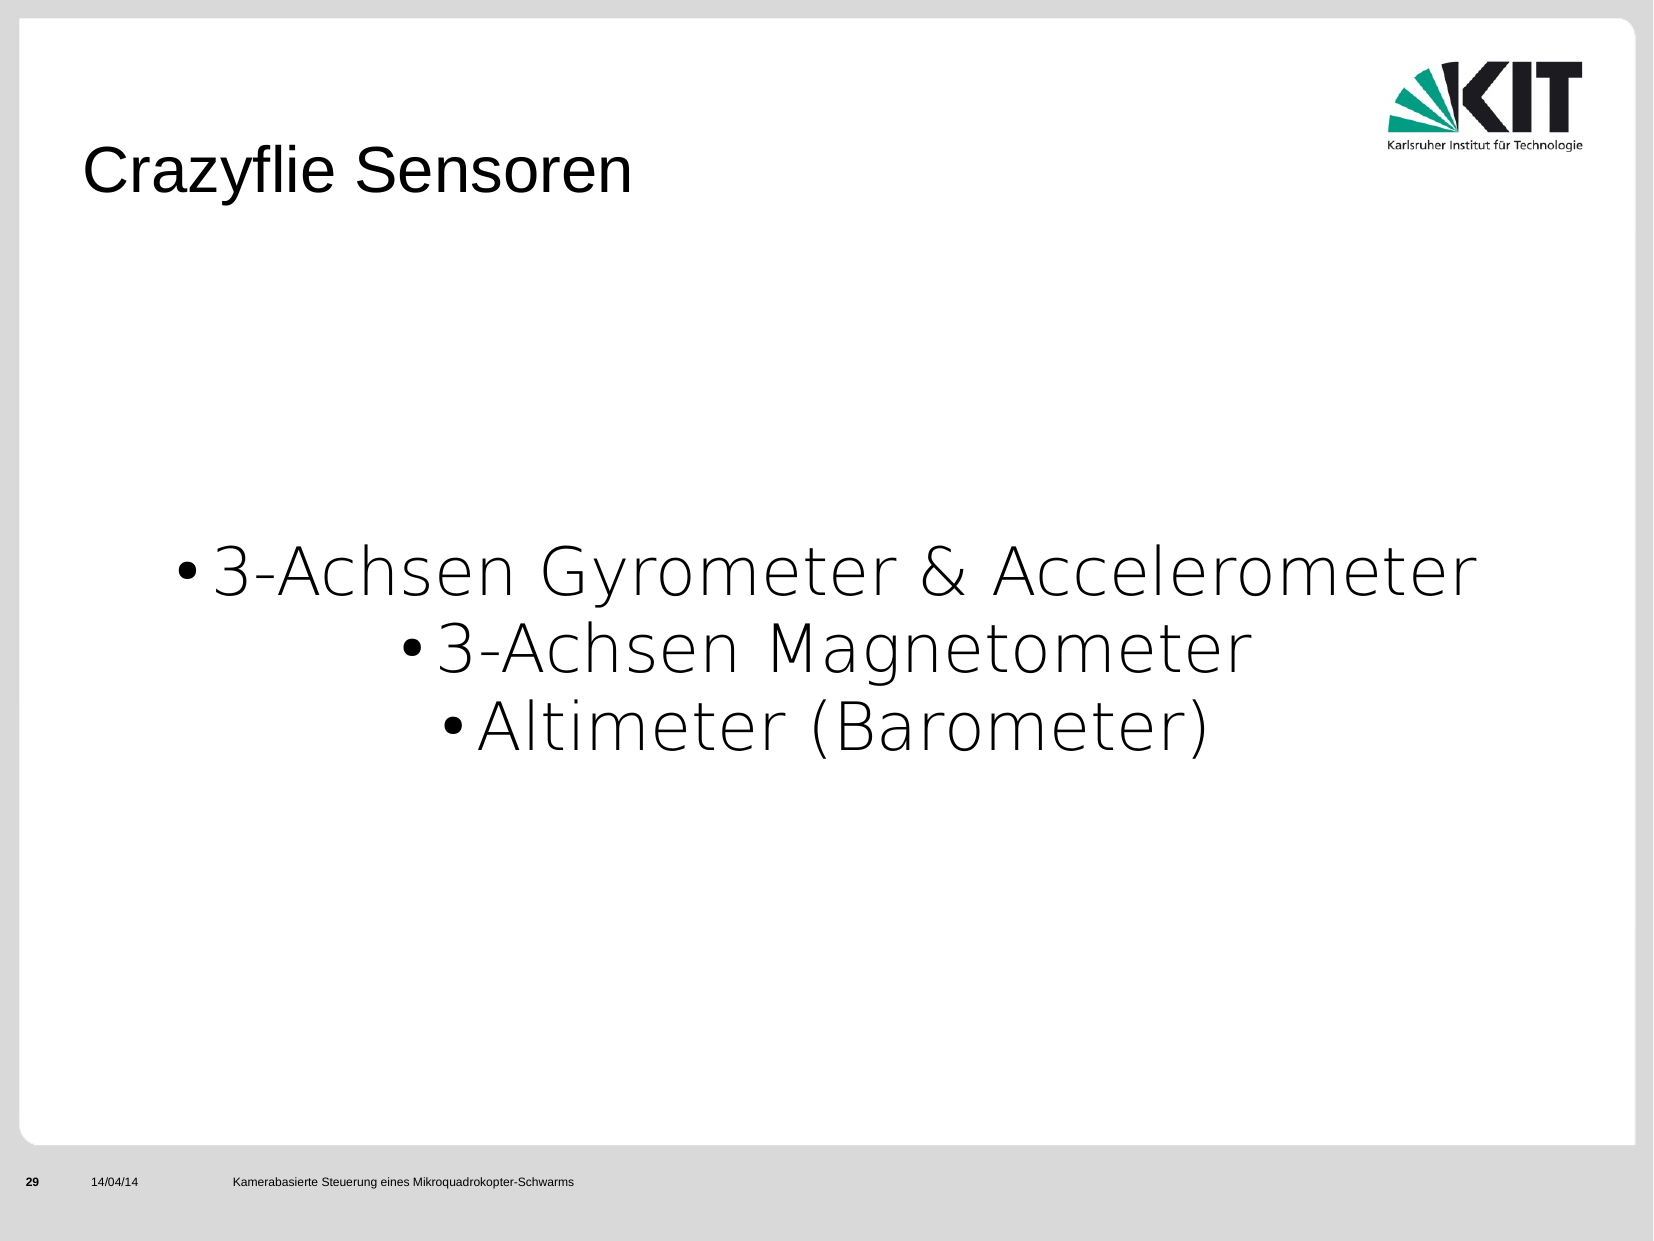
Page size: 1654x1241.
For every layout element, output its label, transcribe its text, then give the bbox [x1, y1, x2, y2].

picture [0, 0, 1654, 1241]
text_box 3-Achsen Gyrometer & Accelerometer 3-Achsen Magnetometer Altimeter (Barometer) [82, 290, 1571, 1010]
title Crazyflie Sensoren [82, 49, 1571, 257]
